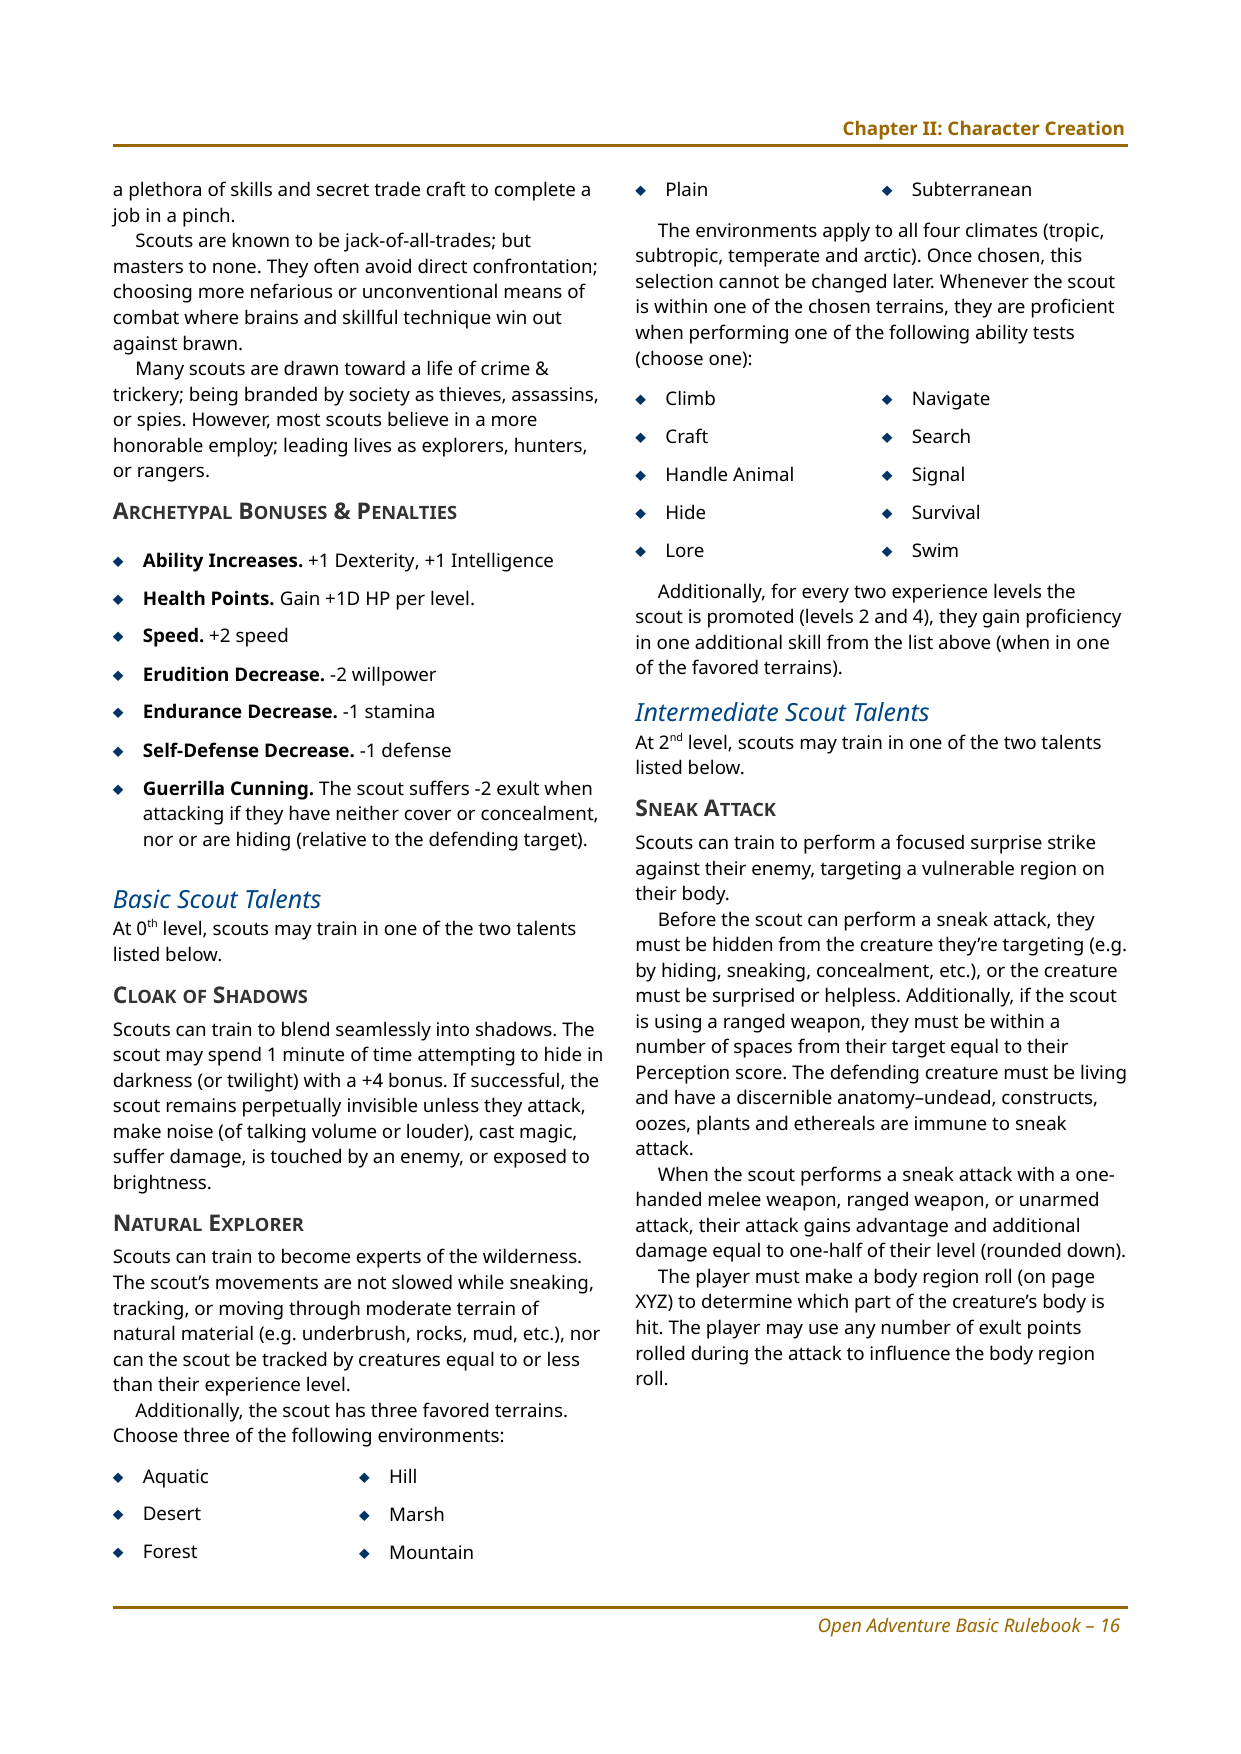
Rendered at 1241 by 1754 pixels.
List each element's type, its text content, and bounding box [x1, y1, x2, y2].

list Survival [882, 499, 1128, 525]
subtitle Intermediate Scout Talents [635, 695, 1128, 729]
list Hide [635, 499, 882, 524]
list Forest [113, 1538, 359, 1564]
list Signal [882, 461, 1128, 487]
list Endurance Decrease. -1 stamina [113, 699, 605, 724]
list Ability Increases. +1 Dexterity, +1 Intelligence [113, 547, 605, 573]
list Aquatic [113, 1463, 359, 1488]
list Hill [359, 1463, 605, 1488]
text The player must make a body region roll (on page XYZ) to determine which part of the creature’s body is hit. The player may use any number of exult points rolled during the attack to influence the body region roll. [635, 1263, 1128, 1391]
text Many scouts are drawn toward a life of crime & trickery; being branded by society as thieves, assassins, or spies. However, most scouts believe in a more honorable employ; leading lives as explorers, hunters, or rangers. [113, 355, 605, 483]
list Erudition Decrease. -2 willpower [113, 661, 605, 686]
list Lore [635, 537, 882, 562]
text Additionally, the scout has three favored terrains. Choose three of the following environments: [113, 1397, 605, 1448]
list Climb [635, 385, 882, 411]
list Search [882, 423, 1128, 449]
text The environments apply to all four climates (tropic, subtropic, temperate and arctic). Once chosen, this selection cannot be changed later. Whenever the scout is within one of the chosen terrains, they are proficient when performing one of the following ability tests (choose one): [635, 217, 1128, 370]
text a plethora of skills and secret trade craft to complete a job in a pinch. [113, 177, 605, 228]
list Swim [882, 537, 1128, 563]
text Additionally, for every two experience levels the scout is promoted (levels 2 and 4), they gain proficiency in one additional skill from the list above (when in one of the favored terrains). [635, 578, 1128, 680]
text Before the scout can perform a sneak attack, they must be hidden from the creature they’re targeting (e.g. by hiding, sneaking, concealment, etc.), or the creature must be surprised or helpless. Additionally, if the scout is using a ranged weapon, they must be within a number of spaces from their target equal to their perception score. The defending creature must be living and have a discernible anatomy–undead, constructs, oozes, plants and ethereals are immune to sneak attack. [635, 906, 1128, 1161]
list guerrilla Cunning. The scout suffers -2 exult when attacking if they have neither cover or concealment, nor or are hiding (relative to the defending target). [113, 775, 605, 851]
list Handle Animal [635, 461, 882, 486]
list Desert [113, 1500, 359, 1526]
text Scouts are known to be jack-of-all-trades; but masters to none. They often avoid direct confrontation; choosing more nefarious or unconventional means of combat where brains and skillful technique win out against brawn. [113, 228, 605, 355]
subtitle Sneak Attack [635, 792, 1128, 823]
list Marsh [359, 1501, 605, 1526]
list Navigate [882, 385, 1128, 411]
list Speed. +2 speed [113, 623, 605, 648]
subtitle Cloak of Shadows [113, 978, 605, 1010]
list Subterranean [882, 177, 1128, 202]
subtitle Archetypal Bonuses & Penalties [113, 495, 605, 526]
subtitle Basic Scout Talents [113, 881, 605, 916]
text Scouts can train to perform a focused surprise strike against their enemy, targeting a vulnerable region on their body. [635, 829, 1128, 906]
text At 0th level, scouts may train in one of the two talents listed below. [113, 916, 605, 967]
list Craft [635, 423, 882, 448]
list Plain [635, 177, 882, 202]
text At 2nd level, scouts may train in one of the two talents listed below. [635, 729, 1128, 780]
list Mountain [359, 1539, 605, 1564]
text Scouts can train to blend seamlessly into shadows. The scout may spend 1 minute of time attempting to hide in darkness (or twilight) with a +4 bonus. If successful, the scout remains perpetually invisible unless they attack, make noise (of talking volume or louder), cast magic, suffer damage, is touched by an enemy, or exposed to brightness. [113, 1016, 605, 1194]
list Self-Defense Decrease. -1 defense [113, 737, 605, 762]
text Scouts can train to become experts of the wilderness. The scout’s movements are not slowed while sneaking, tracking, or moving through moderate terrain of natural material (e.g. underbrush, rocks, mud, etc.), nor can the scout be tracked by creatures equal to or less than their experience level. [113, 1244, 605, 1397]
text When the scout performs a sneak attack with a one-handed melee weapon, ranged weapon, or unarmed attack, their attack gains advantage and additional damage equal to one-half of their level (rounded down). [635, 1161, 1128, 1263]
list Health Points. Gain +1D HP per level. [113, 585, 605, 610]
subtitle Natural Explorer [113, 1206, 605, 1238]
